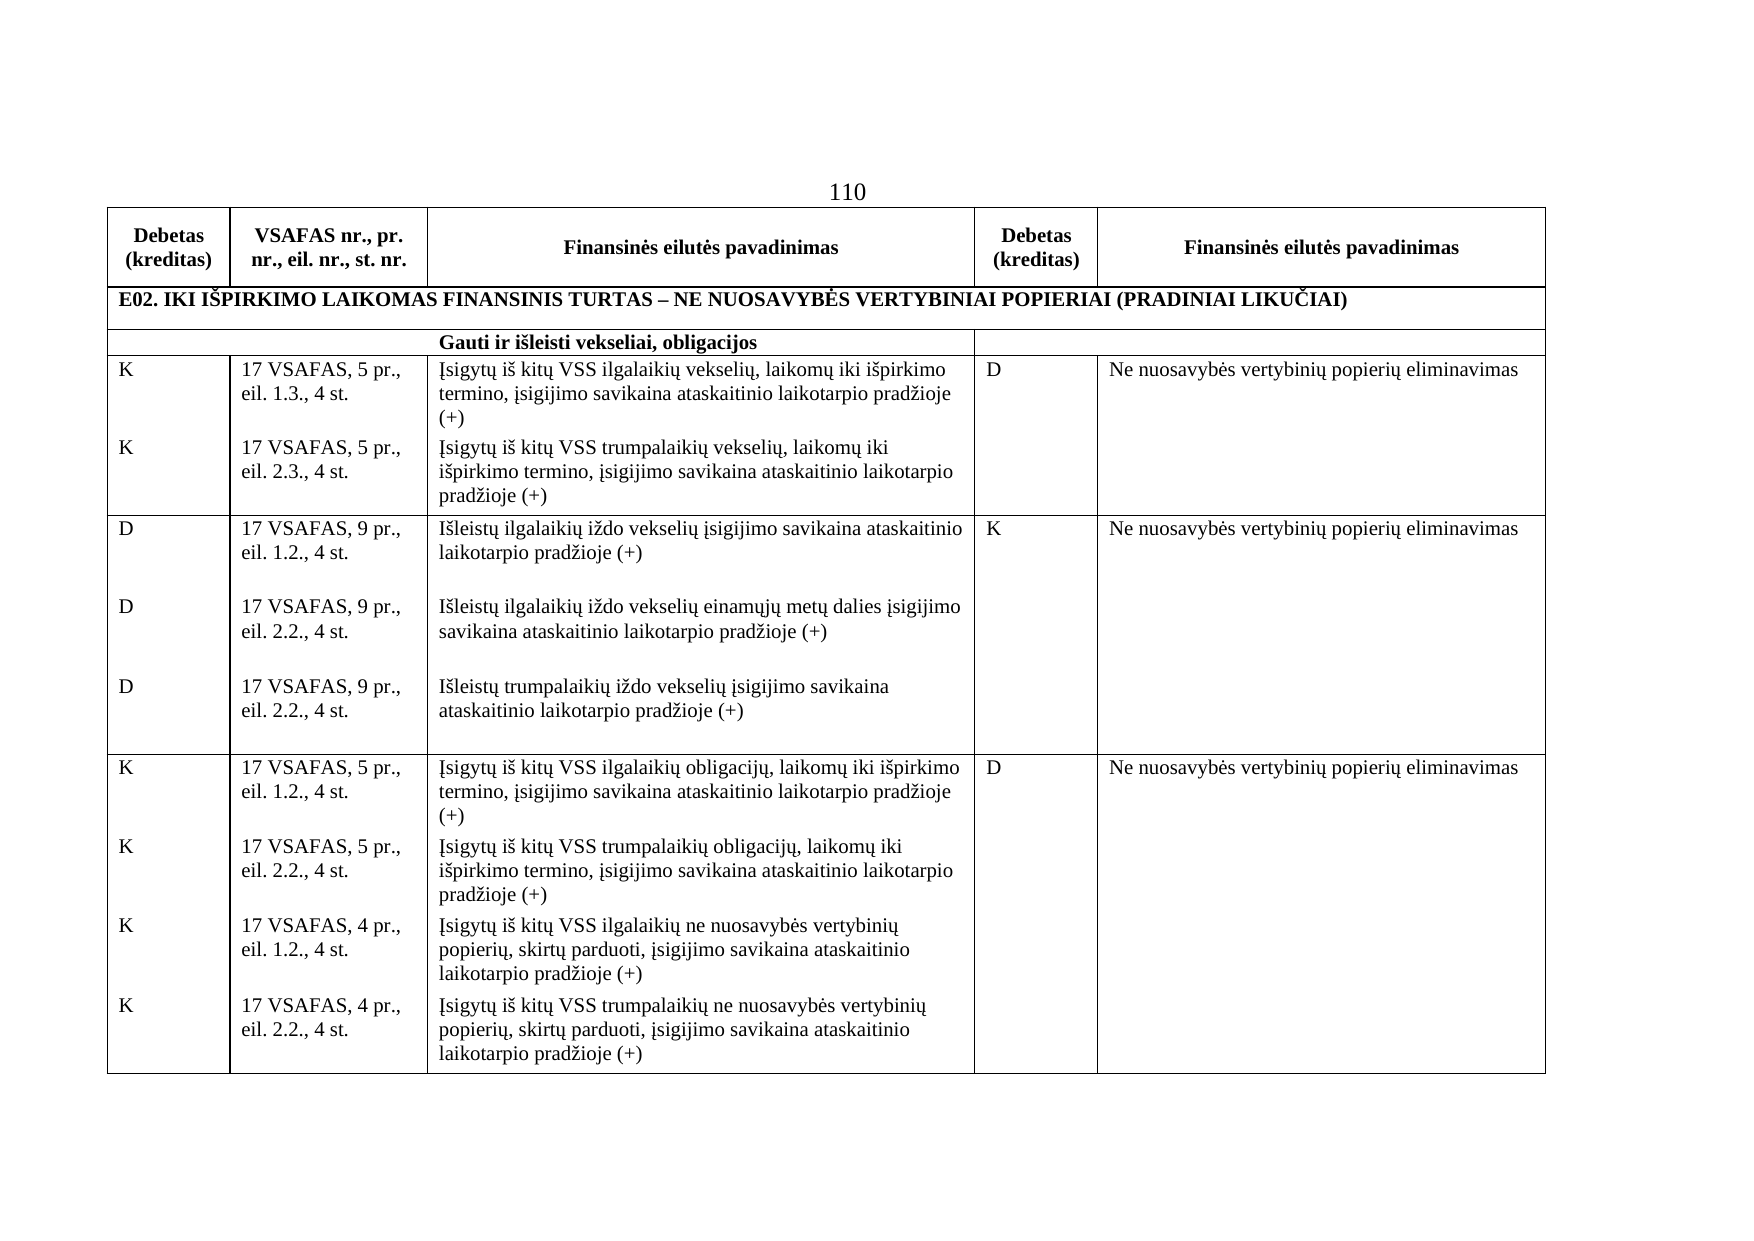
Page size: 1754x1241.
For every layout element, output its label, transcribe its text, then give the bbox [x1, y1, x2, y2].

table_cell Išleistų ilgalaikių iždo vekselių einamųjų metų dalies įsigijimo savikaina ataskaitinio laikotarpio pradžioje (+) [428, 595, 974, 674]
table_cell D [108, 516, 229, 594]
table_cell [1098, 834, 1545, 913]
table_cell 17 VSAFAS, 4 pr., eil. 1.2., 4 st. [231, 913, 427, 993]
table_cell Išleistų trumpalaikių iždo vekselių įsigijimo savikaina ataskaitinio laikotarpio pradžioje (+) [428, 674, 974, 754]
table_header Debetas (kreditas) [108, 208, 229, 286]
table_cell E02. IKI IŠPIRKIMO LAIKOMAS FINANSINIS TURTAS – NE NUOSAVYBĖS VERTYBINIAI POPIERIAI (PRADINIAI LIKUČIAI) [108, 288, 1545, 329]
table_header VSAFAS nr., pr. nr., eil. nr., st. nr. [231, 208, 427, 286]
table_cell 17 VSAFAS, 5 pr., eil. 1.2., 4 st. [231, 755, 427, 833]
table_cell 17 VSAFAS, 9 pr., eil. 1.2., 4 st. [231, 516, 427, 594]
table_cell 17 VSAFAS, 5 pr., eil. 2.3., 4 st. [231, 435, 427, 515]
table_header Finansinės eilutės pavadinimas [428, 208, 974, 286]
table_cell Ne nuosavybės vertybinių popierių eliminavimas [1098, 356, 1545, 435]
table_cell Įsigytų iš kitų VSS ilgalaikių obligacijų, laikomų iki išpirkimo termino, įsigijimo savikaina ataskaitinio laikotarpio pradžioje (+) [428, 755, 974, 833]
table_header Debetas (kreditas) [975, 208, 1097, 286]
table_cell [975, 674, 1097, 754]
table_cell [230, 330, 427, 355]
table_cell K [108, 913, 229, 993]
table_cell [975, 993, 1097, 1073]
table_cell K [108, 834, 229, 913]
table_cell [975, 834, 1097, 913]
table_cell [1098, 330, 1545, 355]
table_cell Ne nuosavybės vertybinių popierių eliminavimas [1098, 516, 1545, 594]
table_cell [1098, 674, 1545, 754]
table_cell Įsigytų iš kitų VSS ilgalaikių ne nuosavybės vertybinių popierių, skirtų parduoti, įsigijimo savikaina ataskaitinio laikotarpio pradžioje (+) [428, 913, 974, 993]
table_cell [975, 435, 1097, 515]
table_cell Gauti ir išleisti vekseliai, obligacijos [428, 330, 974, 355]
table_cell [1098, 913, 1545, 993]
table_cell [108, 330, 230, 355]
table_cell K [108, 755, 229, 833]
table_cell [975, 330, 1098, 355]
table_cell [1098, 435, 1545, 515]
table_cell 17 VSAFAS, 5 pr., eil. 2.2., 4 st. [231, 834, 427, 913]
table_cell K [108, 435, 229, 515]
table_cell K [108, 993, 229, 1073]
table_cell Įsigytų iš kitų VSS trumpalaikių ne nuosavybės vertybinių popierių, skirtų parduoti, įsigijimo savikaina ataskaitinio laikotarpio pradžioje (+) [428, 993, 974, 1073]
table_cell [975, 595, 1097, 674]
table_cell D [975, 356, 1097, 435]
table_header Finansinės eilutės pavadinimas [1098, 208, 1545, 286]
table_cell D [975, 755, 1097, 833]
table_cell Išleistų ilgalaikių iždo vekselių įsigijimo savikaina ataskaitinio laikotarpio pradžioje (+) [428, 516, 974, 594]
table_cell [975, 913, 1097, 993]
table_cell 17 VSAFAS, 4 pr., eil. 2.2., 4 st. [231, 993, 427, 1073]
table_cell D [108, 595, 229, 674]
table_cell 17 VSAFAS, 5 pr., eil. 1.3., 4 st. [231, 356, 427, 435]
table_cell 17 VSAFAS, 9 pr., eil. 2.2., 4 st. [231, 595, 427, 674]
table_cell Įsigytų iš kitų VSS trumpalaikių vekselių, laikomų iki išpirkimo termino, įsigijimo savikaina ataskaitinio laikotarpio pradžioje (+) [428, 435, 974, 515]
table_cell Įsigytų iš kitų VSS ilgalaikių vekselių, laikomų iki išpirkimo termino, įsigijimo savikaina ataskaitinio laikotarpio pradžioje (+) [428, 356, 974, 435]
table_cell K [975, 516, 1097, 594]
table_cell [1098, 595, 1545, 674]
table_cell D [108, 674, 229, 754]
table_cell [1098, 993, 1545, 1073]
table_cell K [108, 356, 229, 435]
table_cell Įsigytų iš kitų VSS trumpalaikių obligacijų, laikomų iki išpirkimo termino, įsigijimo savikaina ataskaitinio laikotarpio pradžioje (+) [428, 834, 974, 913]
table_cell 17 VSAFAS, 9 pr., eil. 2.2., 4 st. [231, 674, 427, 754]
table_cell Ne nuosavybės vertybinių popierių eliminavimas [1098, 755, 1545, 833]
